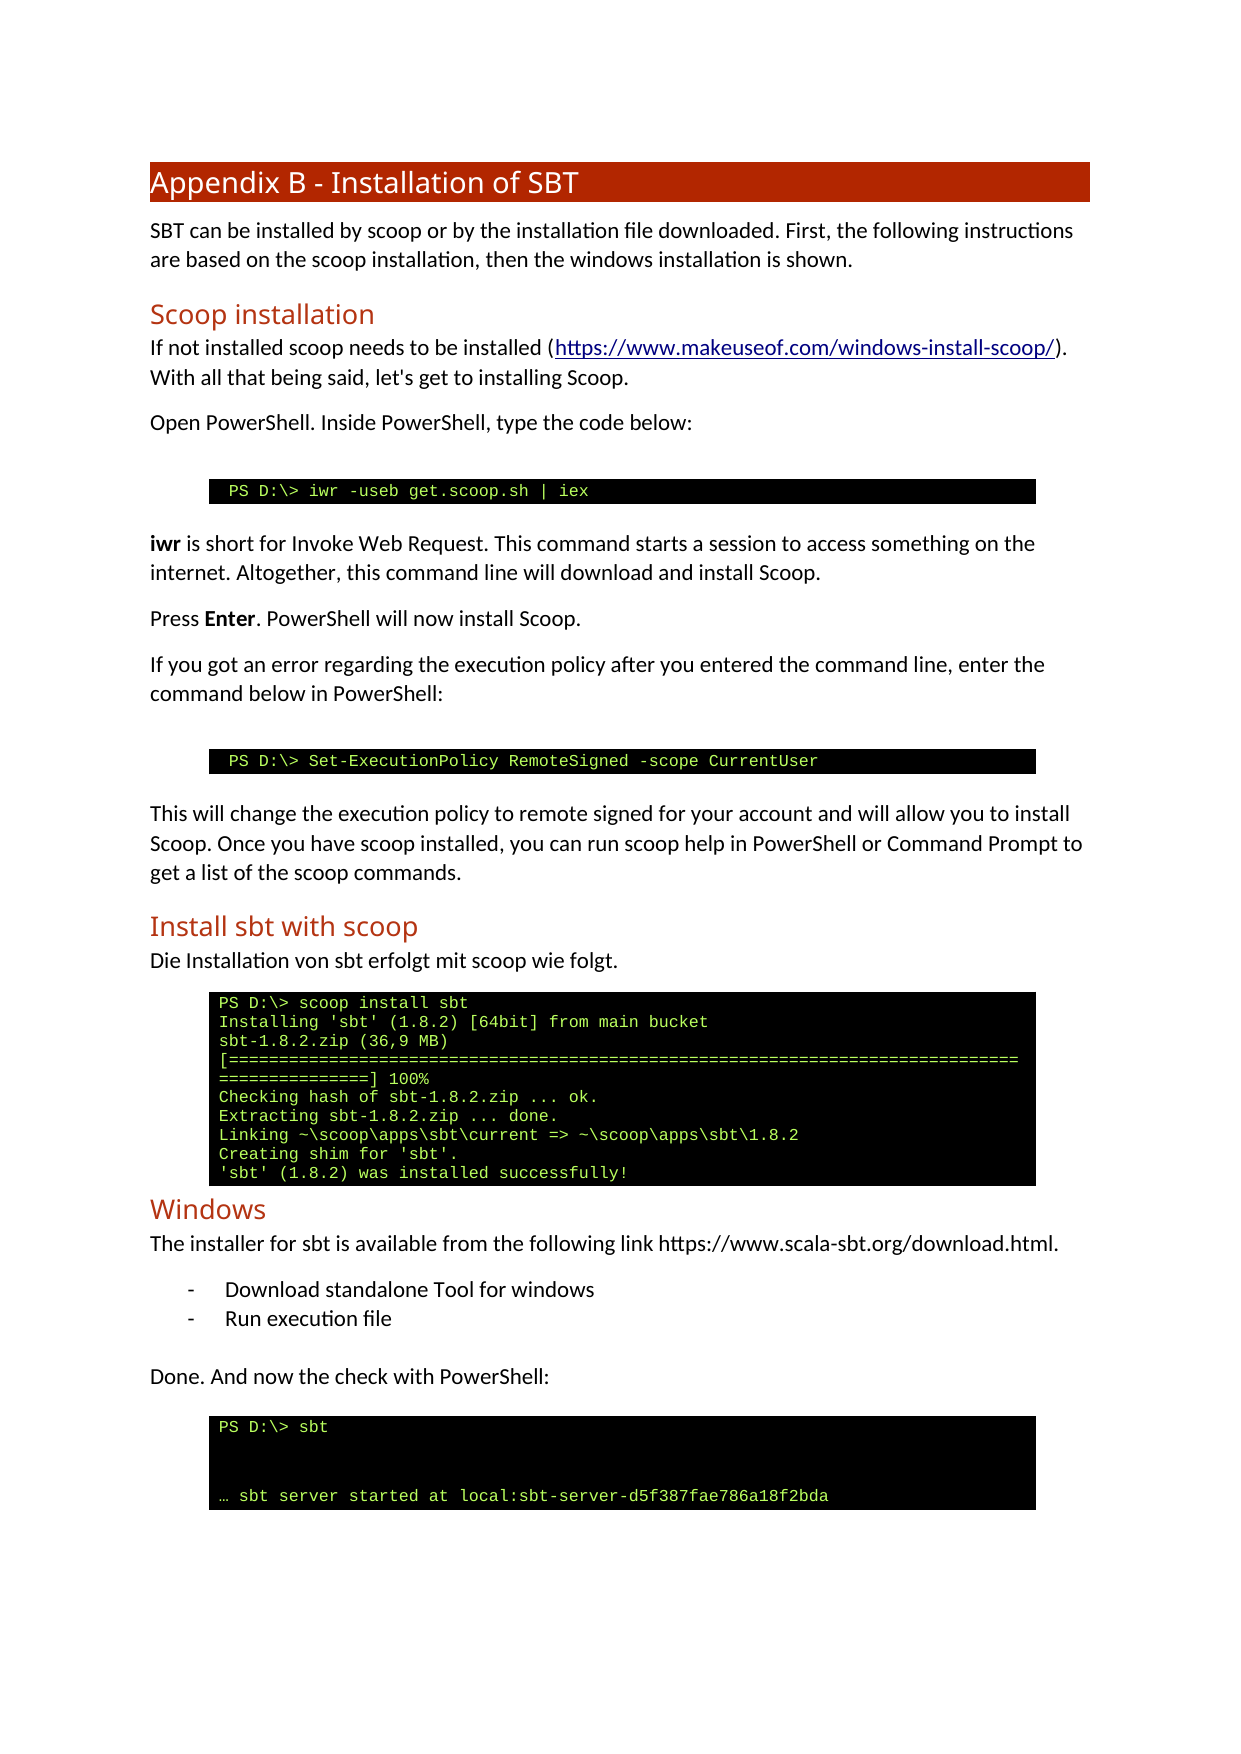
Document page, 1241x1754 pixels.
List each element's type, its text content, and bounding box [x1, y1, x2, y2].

text If you got an error regarding the execution policy after you entered the command line, enter the command below in PowerShell: [150, 650, 1090, 707]
text SBT can be installed by scoop or by the installation file downloaded. First, the following instructions are based on the scoop installation, then the windows installation is shown. [150, 216, 1090, 273]
list Run execution file [187, 1304, 1090, 1332]
text Linking ~\scoop\apps\sbt\current => ~\scoop\apps\sbt\1.8.2 [210, 1124, 1035, 1142]
subtitle Install sbt with scoop [150, 908, 1090, 944]
text Open PowerShell. Inside PowerShell, type the code below: [150, 408, 1090, 436]
text Installing 'sbt' (1.8.2) [64bit] from main bucket [210, 1011, 1035, 1029]
text 'sbt' (1.8.2) was installed successfully! [210, 1161, 1035, 1185]
text PS D:\> sbt [210, 1417, 1035, 1438]
subtitle Appendix B - Installation of SBT [150, 162, 1090, 202]
text Die Installation von sbt erfolgt mit scoop wie folgt. [150, 946, 1090, 974]
text Creating shim for 'sbt'. [210, 1142, 1035, 1161]
text This will change the execution policy to remote signed for your account and will allow you to install Scoop. Once you have scoop installed, you can run scoop help in PowerShell or Command Prompt to get a list of the scoop commands. [150, 799, 1090, 886]
text The installer for sbt is available from the following link https://www.scala-sbt.org/download.html. [150, 1229, 1090, 1257]
text Press Enter. PowerShell will now install Scoop. [150, 604, 1090, 632]
text sbt-1.8.2.zip (36,9 MB) [==============================================================================================] 100% [210, 1029, 1035, 1086]
subtitle Windows [150, 1191, 1090, 1227]
text iwr is short for Invoke Web Request. This command starts a session to access something on the internet. Altogether, this command line will download and install Scoop. [150, 529, 1090, 586]
text Checking hash of sbt-1.8.2.zip ... ok. [210, 1086, 1035, 1105]
list Download standalone Tool for windows [187, 1275, 1090, 1303]
text … sbt server started at local:sbt-server-d5f387fae786a18f2bda [210, 1485, 1035, 1509]
text Extracting sbt-1.8.2.zip ... done. [210, 1105, 1035, 1124]
text If not installed scoop needs to be installed (https://www.makeuseof.com/windows-install-scoop/). With all that being said, let's get to installing Scoop. [150, 333, 1090, 391]
text PS D:\> scoop install sbt [210, 993, 1035, 1011]
text PS D:\> Set-ExecutionPolicy RemoteSigned -scope CurrentUser [210, 751, 1035, 773]
subtitle Scoop installation [150, 295, 1090, 332]
text PS D:\> iwr -useb get.scoop.sh | iex [210, 480, 1035, 503]
text Done. And now the check with PowerShell: [150, 1362, 1090, 1390]
